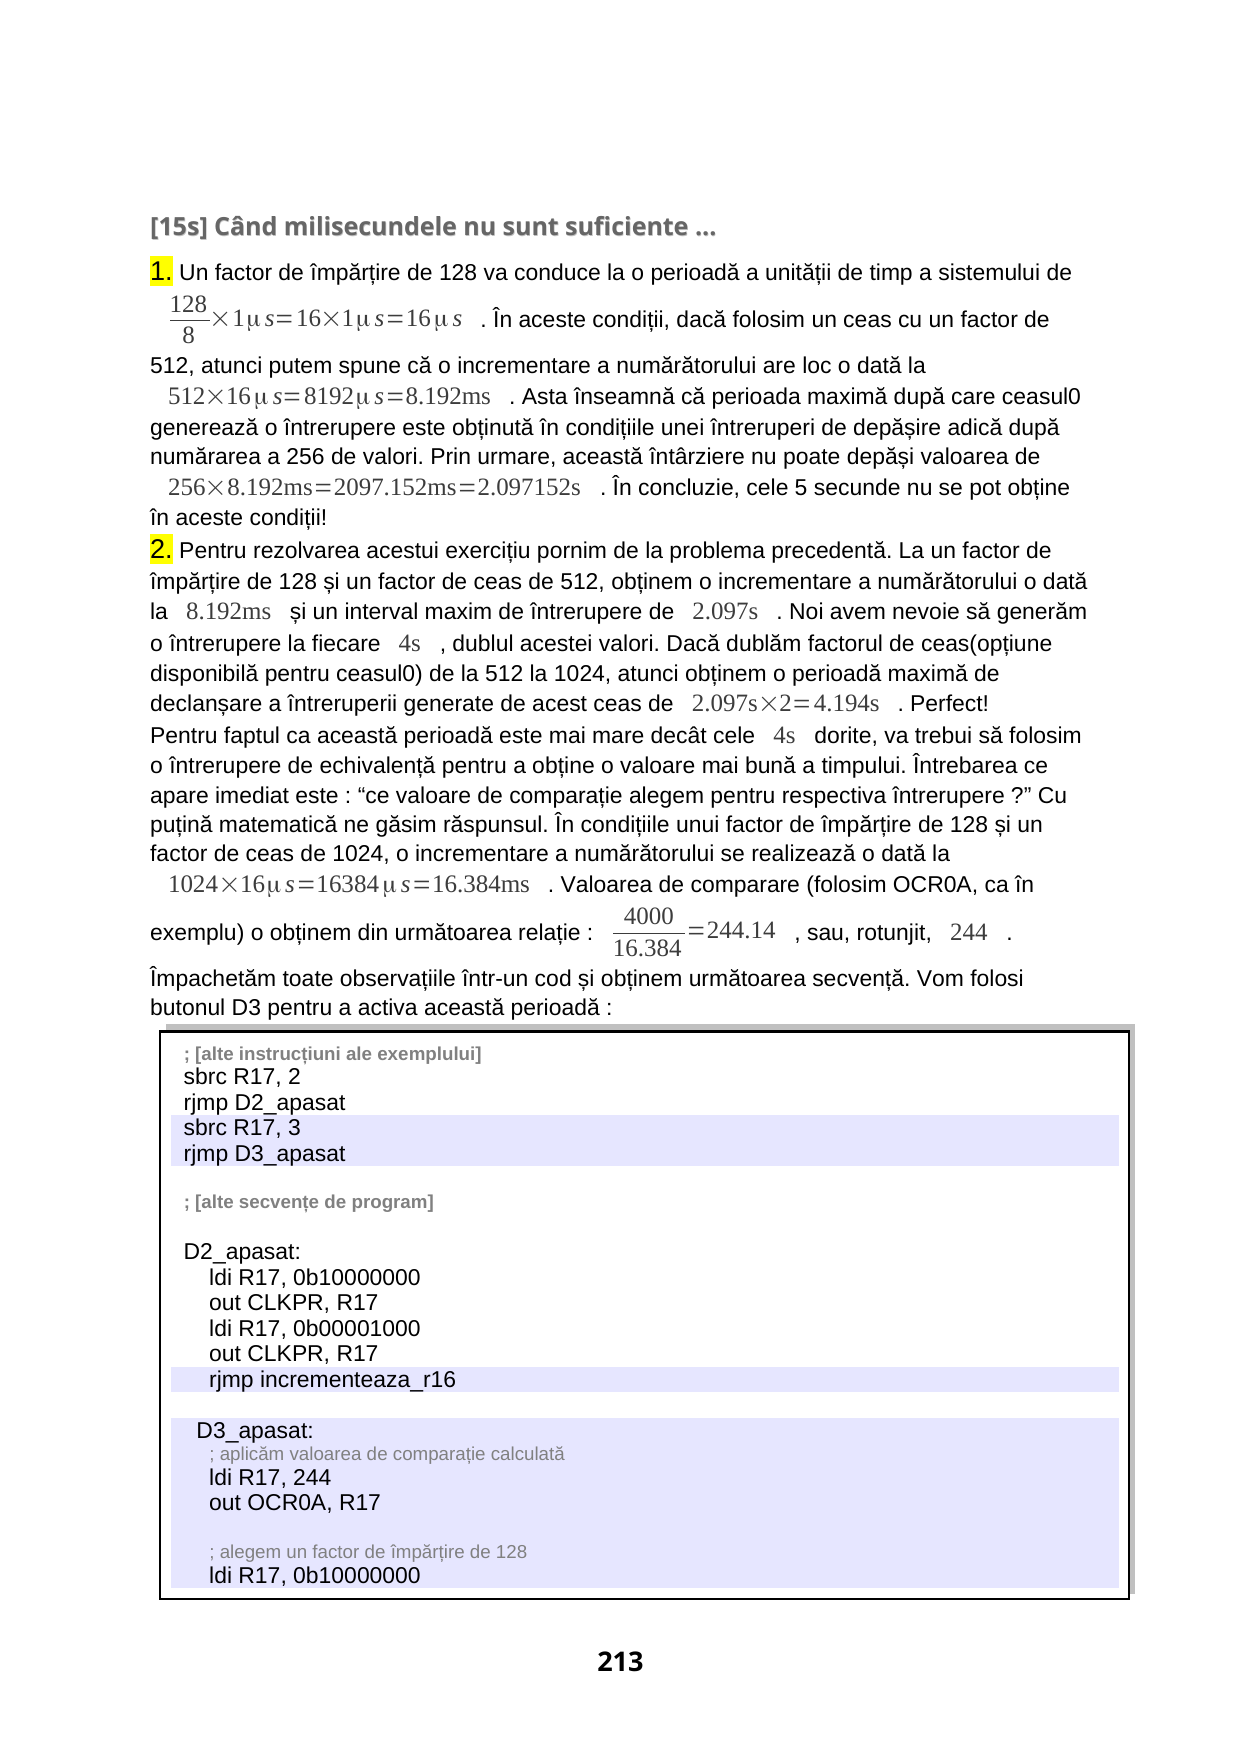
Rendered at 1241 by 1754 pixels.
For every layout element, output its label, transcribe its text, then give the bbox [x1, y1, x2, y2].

subtitle Împachetăm toate observațiile într-un cod și obținem următoarea secvență. Vom folosi butonul D3 pentru a activa această perioadă : [150, 966, 1091, 1021]
subtitle [15s] Când milisecundele nu sunt suficiente ... [150, 208, 1091, 243]
table_header ; [alte instrucțiuni ale exemplului] sbrc R17, 2 rjmp D2_apasat sbrc R17, 3 rjmp D3_apasat ; [alte secvențe de program] D2_apasat: ldi R17, 0b10000000 out CLKPR, R17 ldi R17, 0b00001000 out CLKPR, R17 rjmp incrementeaza_r16 D3_apasat: ; aplicăm valoarea de comparație calculată ldi R17, 244 out OCR0A, R17 ; alegem un factor de împărțire de 128 ldi R17, 0b10000000 [161, 1033, 1128, 1598]
subtitle 2. Pentru rezolvarea acestui exercițiu pornim de la problema precedentă. La un factor de împărțire de 128 și un factor de ceas de 512, obținem o incrementare a numărătorului o dată lași un interval maxim de întrerupere de. Noi avem nevoie să generăm o întrerupere la fiecare, dublul acestei valori. Dacă dublăm factorul de ceas(opțiune disponibilă pentru ceasul0) de la 512 la 1024, atunci obținem o perioadă maximă de declanșare a întreruperii generate de acest ceas de. Perfect! [150, 534, 1091, 718]
subtitle 1. Un factor de împărțire de 128 va conduce la o perioadă a unității de timp a sistemului de . În aceste condiții, dacă folosim un ceas cu un factor de 512, atunci putem spune că o incrementare a numărătorului are loc o dată la. Asta înseamnă că perioada maximă după care ceasul0 generează o întrerupere este obținută în condițiile unei întreruperi de depășire adică după numărarea a 256 de valori. Prin urmare, această întârziere nu poate depăși valoarea de. În concluzie, cele 5 secunde nu se pot obține în aceste condiții! [150, 256, 1091, 531]
subtitle Pentru faptul ca această perioadă este mai mare decât celedorite, va trebui să folosim o întrerupere de echivalență pentru a obține o valoare mai bună a timpului. Întrebarea ce apare imediat este : “ce valoare de comparație alegem pentru respectiva întrerupere ?” Cu puțină matematică ne găsim răspunsul. În condițiile unui factor de împărțire de 128 și un factor de ceas de 1024, o incrementare a numărătorului se realizează o dată la. Valoarea de comparare (folosim OCR0A, ca în exemplu) o obținem din următoarea relație :, sau, rotunjit,. [150, 721, 1091, 962]
